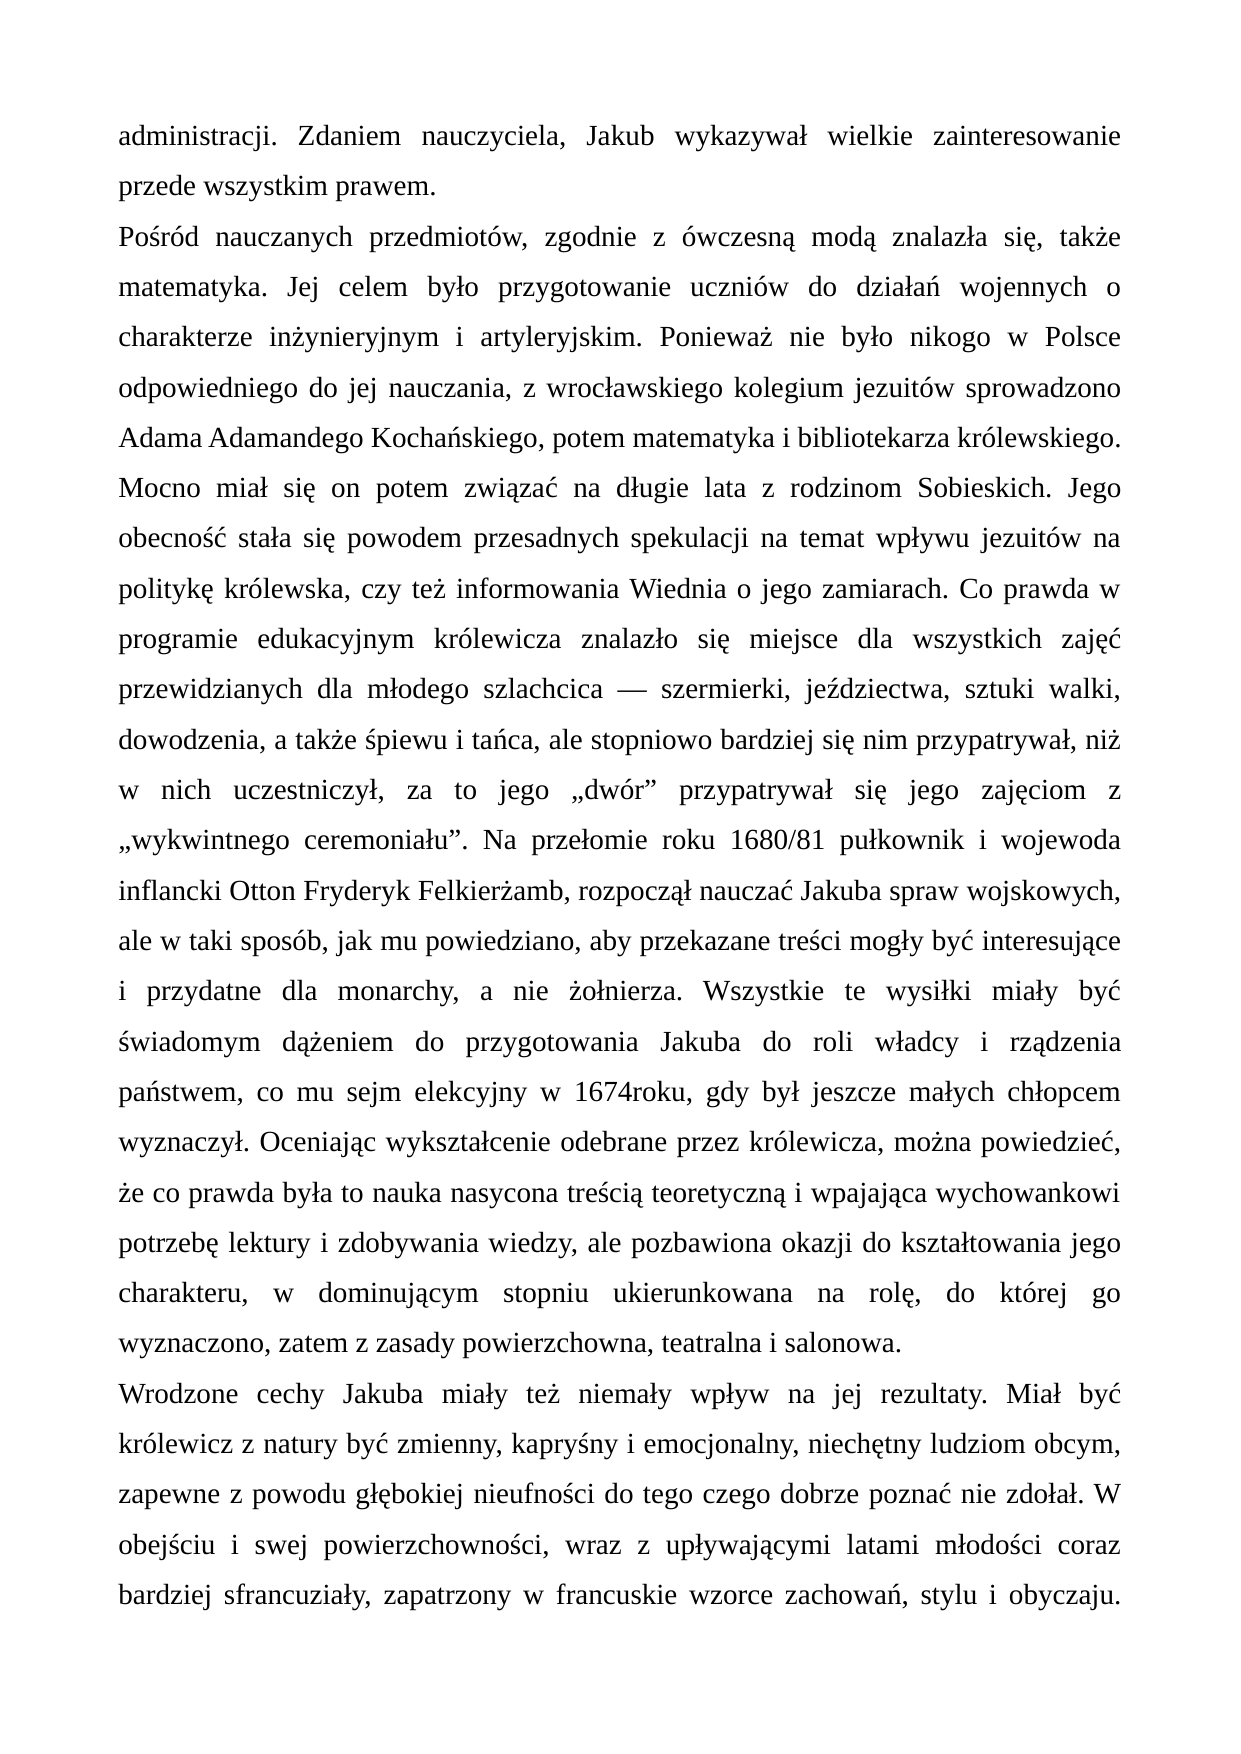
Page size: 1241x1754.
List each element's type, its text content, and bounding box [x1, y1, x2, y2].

text Wrodzone cechy Jakuba miały też niemały wpływ na jej rezultaty. Miał być królewicz z natury być zmienny, kapryśny i emocjonalny, niechętny ludziom obcym, zapewne z powodu głębokiej nieufności do tego czego dobrze poznać nie zdołał. W obejściu i swej powierzchowności, wraz z upływającymi latami młodości coraz bardziej sfrancuziały, zapatrzony w francuskie wzorce zachowań, stylu i obyczaju. [118, 1376, 1122, 1611]
text administracji. Zdaniem nauczyciela, Jakub wykazywał wielkie zainteresowanie przede wszystkim prawem. [118, 118, 1122, 202]
text Pośród nauczanych przedmiotów, zgodnie z ówczesną modą znalazła się, także matematyka. Jej celem było przygotowanie uczniów do działań wojennych o charakterze inżynieryjnym i artyleryjskim. Ponieważ nie było nikogo w Polsce odpowiedniego do jej nauczania, z wrocławskiego kolegium jezuitów sprowadzono Adama Adamandego Kochańskiego, potem matematyka i bibliotekarza królewskiego. Mocno miał się on potem związać na długie lata z rodzinom Sobieskich. Jego obecność stała się powodem przesadnych spekulacji na temat wpływu jezuitów na politykę królewska, czy też informowania Wiednia o jego zamiarach. Co prawda w programie edukacyjnym królewicza znalazło się miejsce dla wszystkich zajęć przewidzianych dla młodego szlachcica — szermierki, jeździectwa, sztuki walki, dowodzenia, a także śpiewu i tańca, ale stopniowo bardziej się nim przypatrywał, niż w nich uczestniczył, za to jego „dwór” przypatrywał się jego zajęciom z „wykwintnego ceremoniału”. Na przełomie roku 1680/81 pułkownik i wojewoda inflancki Otton Fryderyk Felkierżamb, rozpoczął nauczać Jakuba spraw wojskowych, ale w taki sposób, jak mu powiedziano, aby przekazane treści mogły być interesujące i przydatne dla monarchy, a nie żołnierza. Wszystkie te wysiłki miały być świadomym dążeniem do przygotowania Jakuba do roli władcy i rządzenia państwem, co mu sejm elekcyjny w 1674roku, gdy był jeszcze małych chłopcem wyznaczył. Oceniając wykształcenie odebrane przez królewicza, można powiedzieć, że co prawda była to nauka nasycona treścią teoretyczną i wpajająca wychowankowi potrzebę lektury i zdobywania wiedzy, ale pozbawiona okazji do kształtowania jego charakteru, w dominującym stopniu ukierunkowana na rolę, do której go wyznaczono, zatem z zasady powierzchowna, teatralna i salonowa. [118, 219, 1122, 1359]
